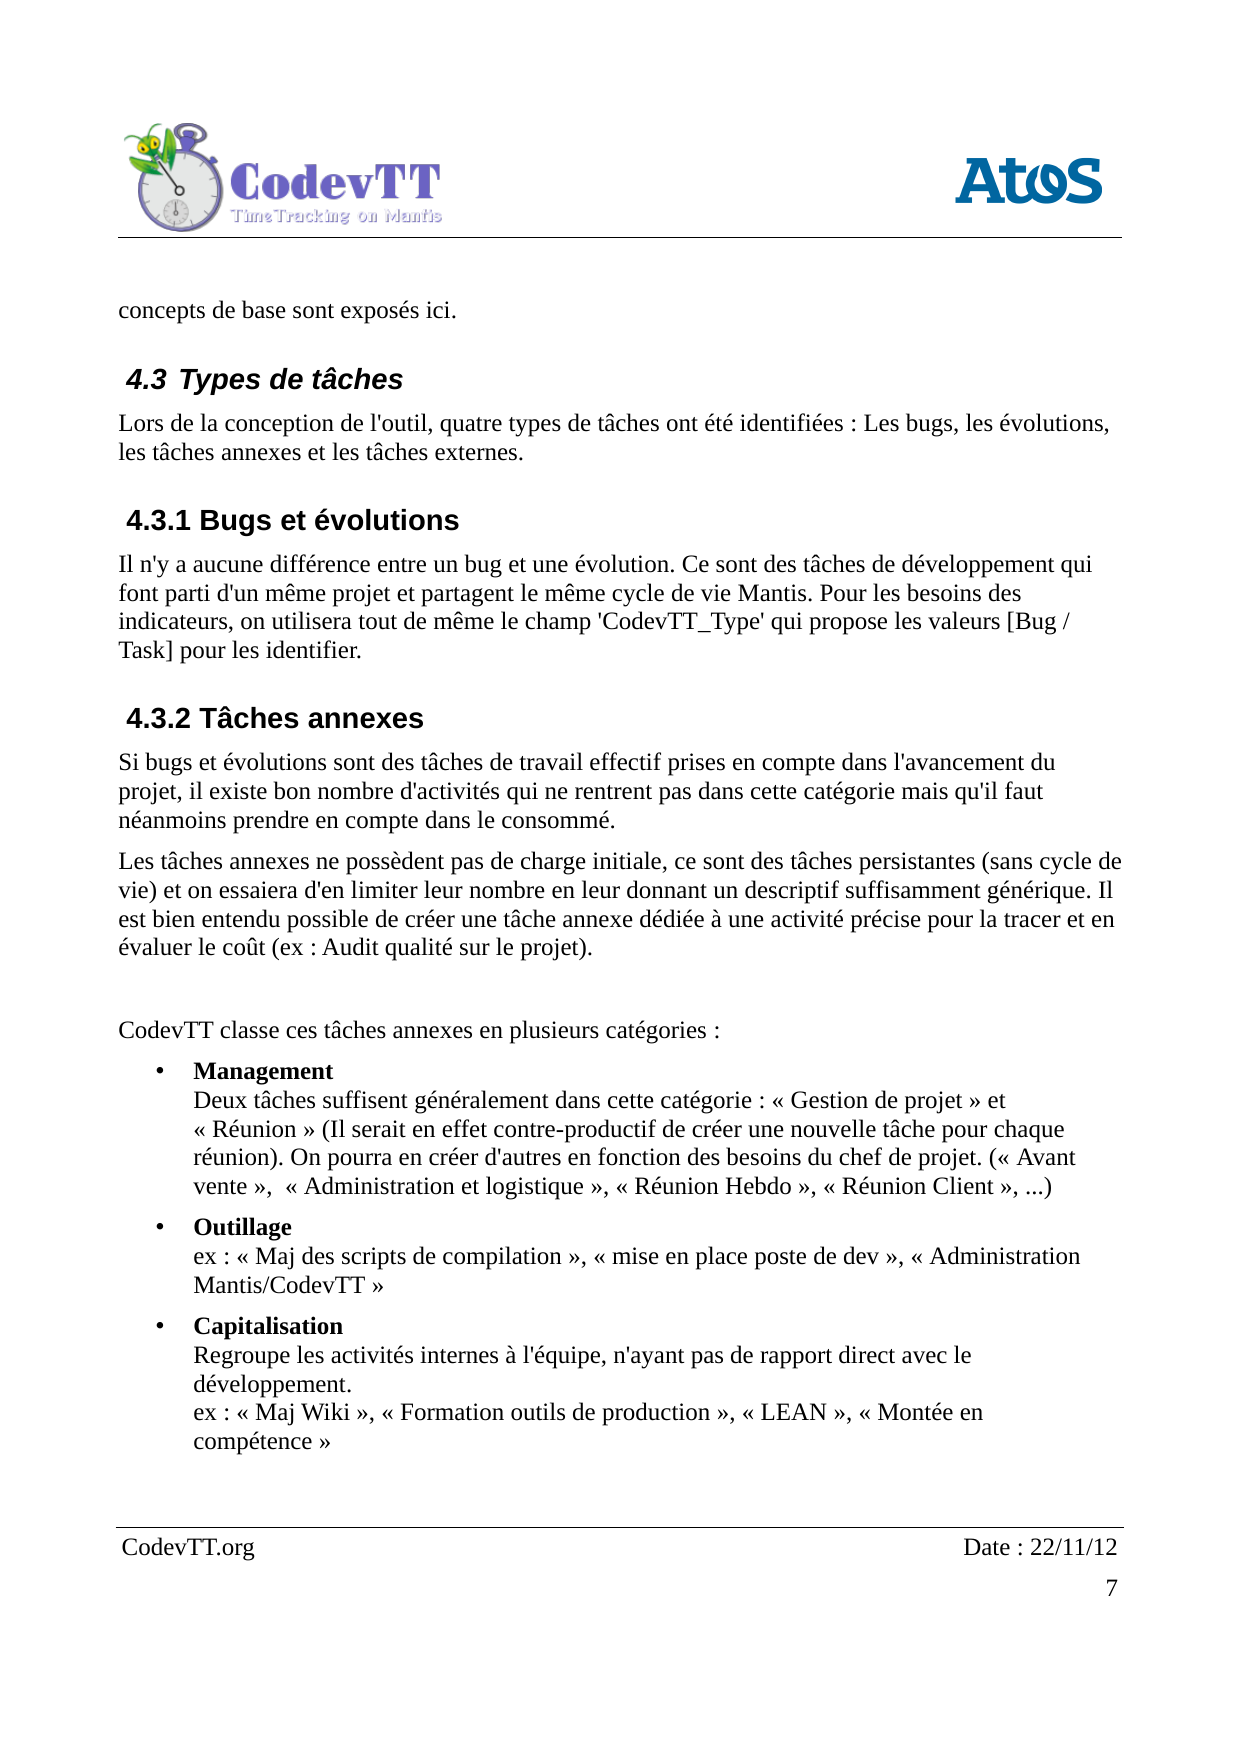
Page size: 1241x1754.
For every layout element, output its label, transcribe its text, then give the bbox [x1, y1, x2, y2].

text Les tâches annexes ne possèdent pas de charge initiale, ce sont des tâches persistantes (sans cycle de vie) et on essaiera d'en limiter leur nombre en leur donnant un descriptif suffisamment générique. Il est bien entendu possible de créer une tâche annexe dédiée à une activité précise pour la tracer et en évaluer le coût (ex : Audit qualité sur le projet). [118, 846, 1122, 961]
text CodevTT classe ces tâches annexes en plusieurs catégories : [118, 1015, 1122, 1044]
subtitle Types de tâches [118, 362, 1122, 395]
list Management Deux tâches suffisent généralement dans cette catégorie : « Gestion de projet » et « Réunion » (Il serait en effet contre-productif de créer une nouvelle tâche pour chaque réunion). On pourra en créer d'autres en fonction des besoins du chef de projet. (« Avant vente », « Administration et logistique », « Réunion Hebdo », « Réunion Client », ...) [156, 1056, 1122, 1200]
text concepts de base sont exposés ici. [118, 296, 1122, 324]
text Il n'y a aucune différence entre un bug et une évolution. Ce sont des tâches de développement qui font parti d'un même projet et partagent le même cycle de vie Mantis. Pour les besoins des indicateurs, on utilisera tout de même le champ 'CodevTT_Type' qui propose les valeurs [Bug / Task] pour les identifier. [118, 549, 1122, 664]
list Outillage ex : « Maj des scripts de compilation », « mise en place poste de dev », « Administration Mantis/CodevTT » [156, 1212, 1122, 1299]
picture [123, 123, 447, 232]
list Capitalisation Regroupe les activités internes à l'équipe, n'ayant pas de rapport direct avec le développement. ex : « Maj Wiki », « Formation outils de production », « LEAN », « Montée en compétence » [156, 1311, 1122, 1484]
subtitle Tâches annexes [118, 701, 1122, 735]
text Lors de la conception de l'outil, quatre types de tâches ont été identifiées : Les bugs, les évolutions, les tâches annexes et les tâches externes. [118, 408, 1122, 465]
subtitle Bugs et évolutions [118, 503, 1122, 536]
text Si bugs et évolutions sont des tâches de travail effectif prises en compte dans l'avancement du projet, il existe bon nombre d'activités qui ne rentrent pas dans cette catégorie mais qu'il faut néanmoins prendre en compte dans le consommé. [118, 747, 1122, 834]
picture [953, 156, 1103, 205]
